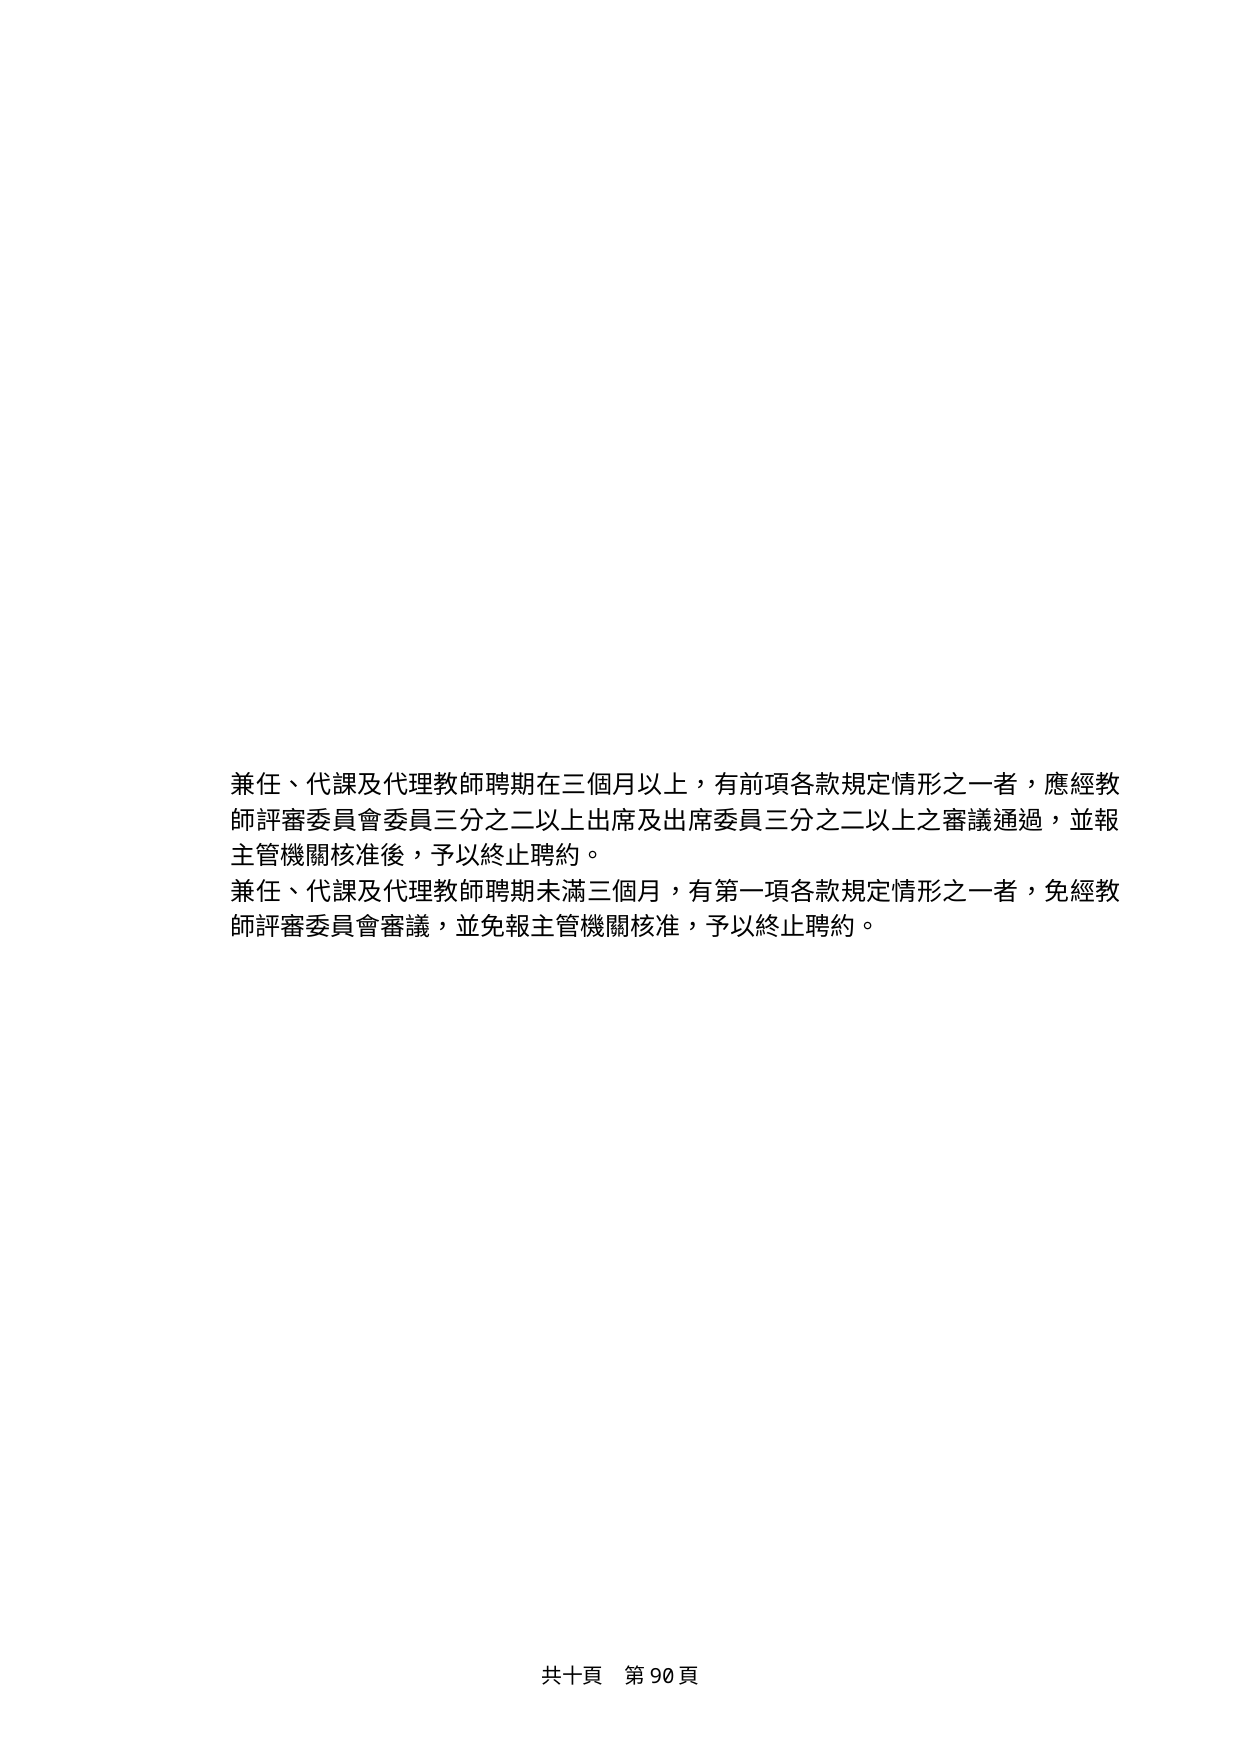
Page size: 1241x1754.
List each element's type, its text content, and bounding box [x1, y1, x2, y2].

text 兼任、代課及代理教師聘期未滿三個月，有第一項各款規定情形之一者，免經教師評審委員會審議，並免報主管機關核准，予以終止聘約。 [230, 872, 1122, 943]
text 兼任、代課及代理教師聘期在三個月以上，有前項各款規定情形之一者，應經教師評審委員會委員三分之二以上出席及出席委員三分之二以上之審議通過，並報主管機關核准後，予以終止聘約。 [230, 766, 1122, 872]
